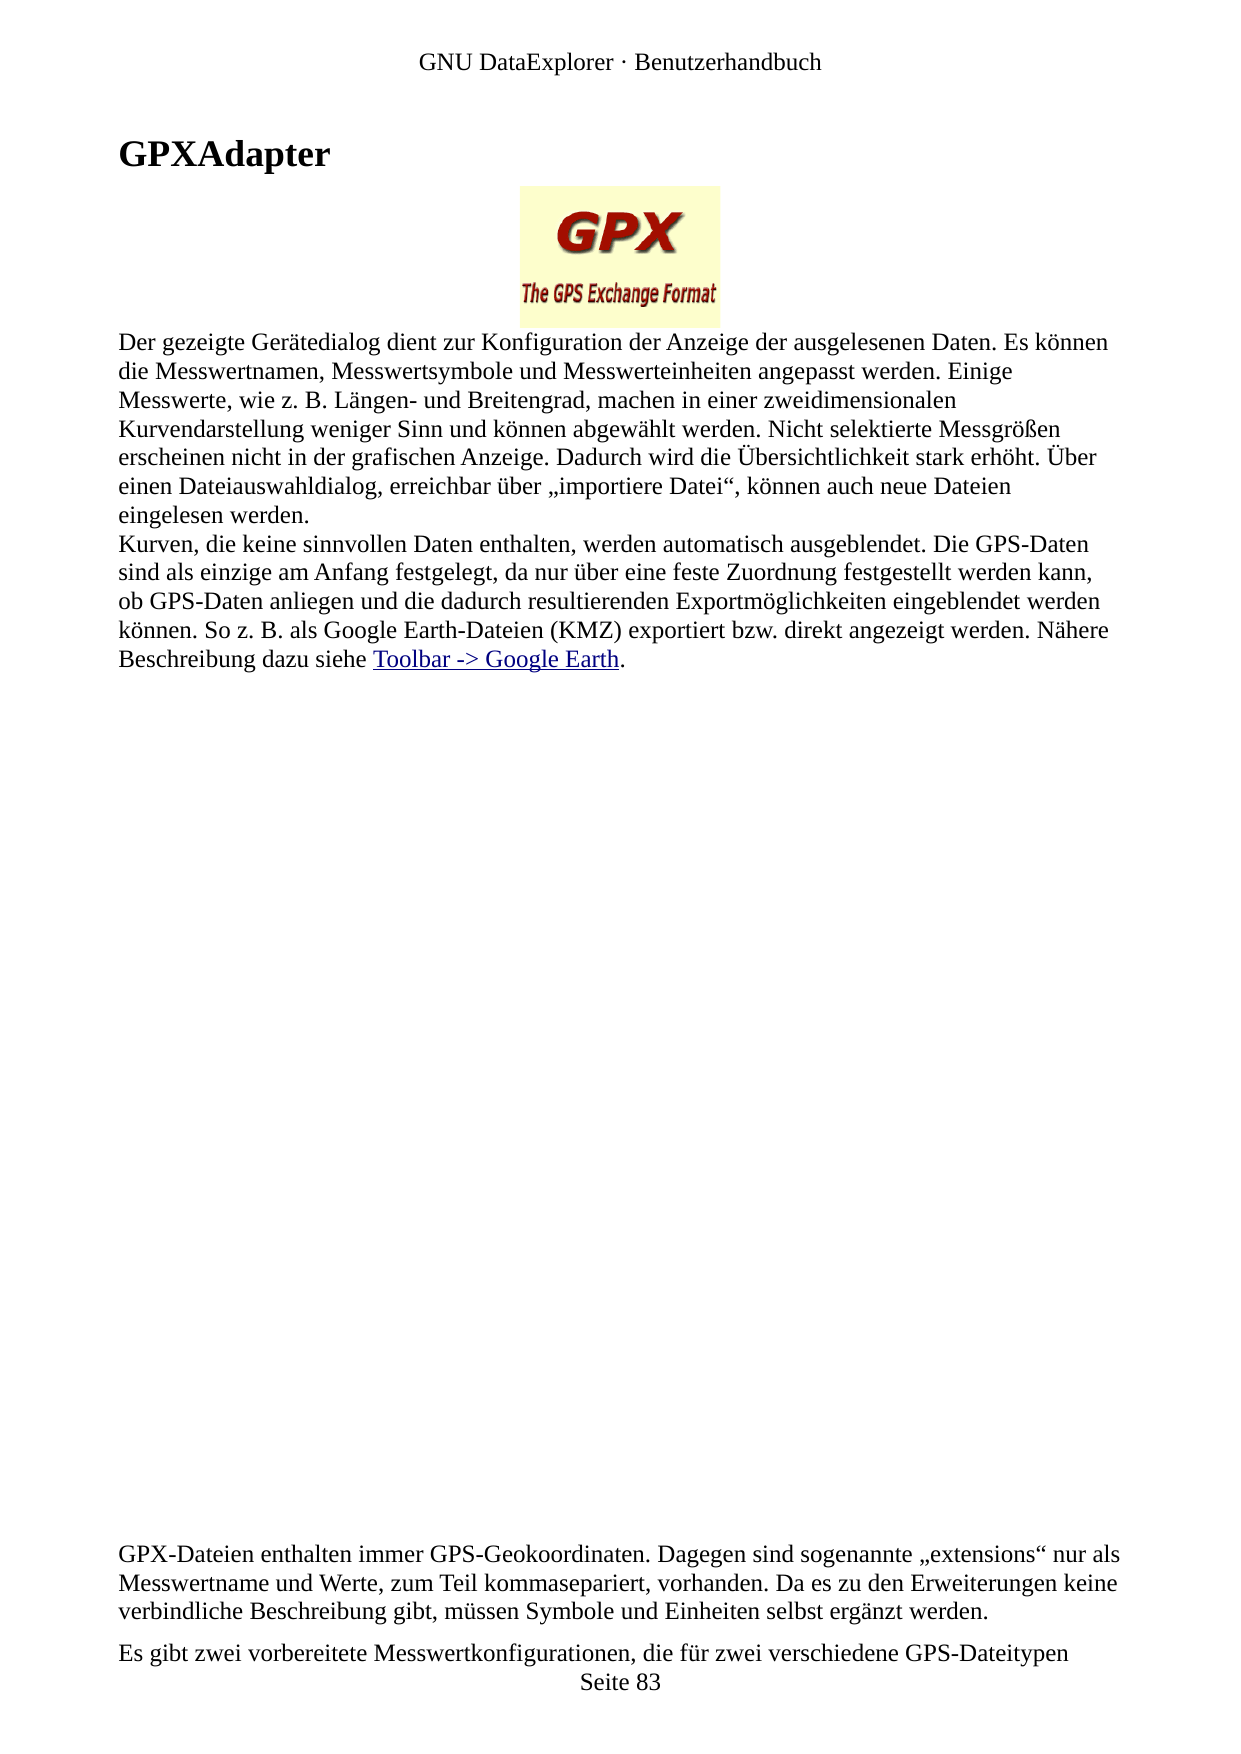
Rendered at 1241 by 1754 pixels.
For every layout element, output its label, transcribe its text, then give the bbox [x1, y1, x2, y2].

text Es gibt zwei vorbereitete Messwertkonfigurationen, die für zwei verschiedene GPS-Dateitypen [118, 1638, 1122, 1666]
subtitle GPXAdapter [118, 131, 1122, 174]
text GPX-Dateien enthalten immer GPS-Geokoordinaten. Dagegen sind sogenannte „extensions“ nur als Messwertname und Werte, zum Teil kommasepariert, vorhanden. Da es zu den Erweiterungen keine verbindliche Beschreibung gibt, müssen Symbole und Einheiten selbst ergänzt werden. [118, 1539, 1122, 1625]
text Der gezeigte Gerätedialog dient zur Konfiguration der Anzeige der ausgelesenen Daten. Es können die Messwertnamen, Messwertsymbole und Messwerteinheiten angepasst werden. Einige Messwerte, wie z. B. Längen- und Breitengrad, machen in einer zweidimensionalen Kurvendarstellung weniger Sinn und können abgewählt werden. Nicht selektierte Messgrößen erscheinen nicht in der grafischen Anzeige. Dadurch wird die Übersichtlichkeit stark erhöht. Über einen Dateiauswahldialog, erreichbar über „importiere Datei“, können auch neue Dateien eingelesen werden. Kurven, die keine sinnvollen Daten enthalten, werden automatisch ausgeblendet. Die GPS-Daten sind als einzige am Anfang festgelegt, da nur über eine feste Zuordnung festgestellt werden kann, ob GPS-Daten anliegen und die dadurch resultierenden Exportmöglichkeiten eingeblendet werden können. So z. B. als Google Earth-Dateien (KMZ) exportiert bzw. direkt angezeigt werden. Nähere Beschreibung dazu siehe Toolbar -> Google Earth. [118, 187, 1122, 672]
